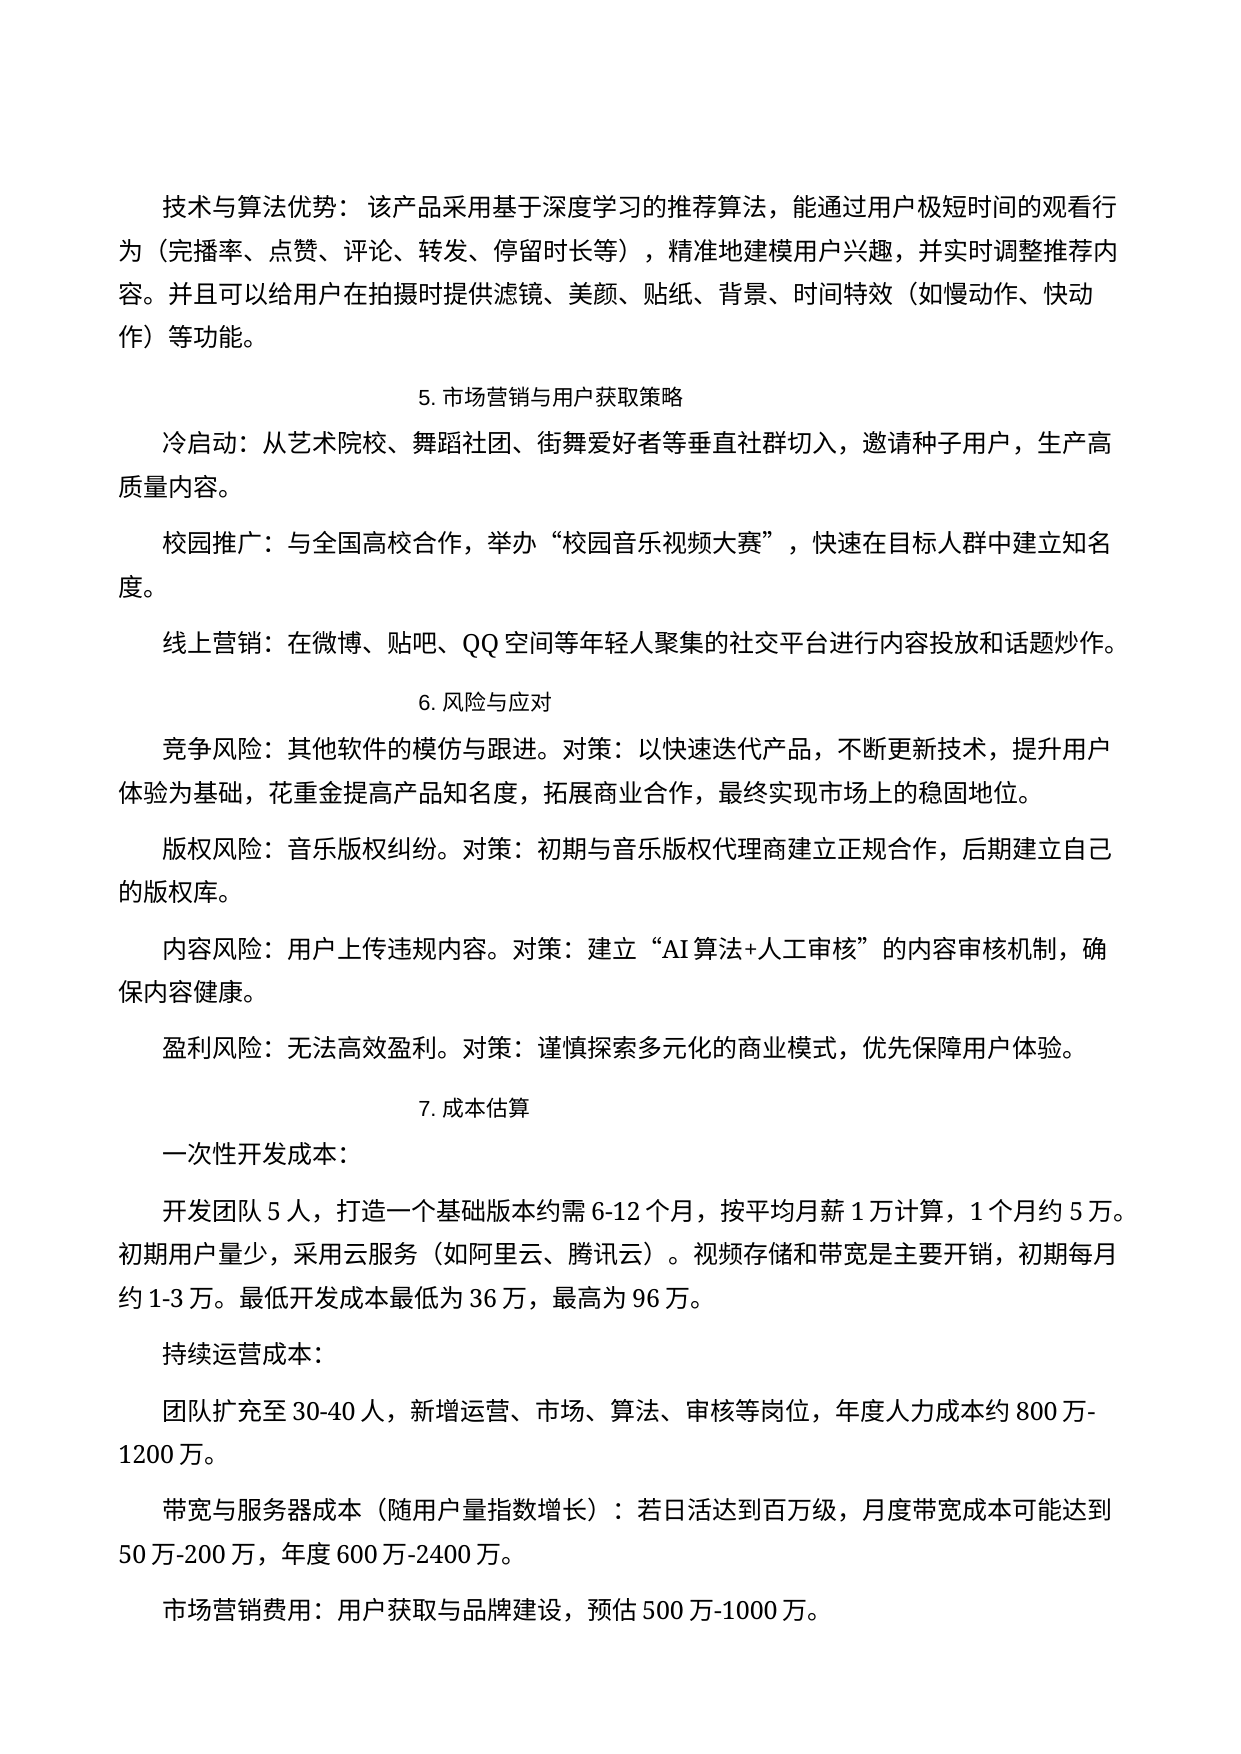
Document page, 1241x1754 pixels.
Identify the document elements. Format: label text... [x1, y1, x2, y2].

subtitle 成本估算 [418, 1091, 1122, 1122]
subtitle 风险与应对 [418, 685, 1122, 717]
subtitle 市场营销与用户获取策略 [418, 379, 1122, 411]
text 开发团队5人，打造一个基础版本约需6-12个月，按平均月薪1万计算，1个月约 5万。初期用户量少，采用云服务（如阿里云、腾讯云）。视频存储和带宽是主要开销，初期每月约1-3万。最低开发成本最低为36万，最高为96万。 [118, 1191, 1122, 1314]
text 带宽与服务器成本（随用户量指数增长）：若日活达到百万级，月度带宽成本可能达到50万-200万，年度600万-2400万。 [118, 1491, 1122, 1570]
text 内容风险：用户上传违规内容。对策：建立“AI算法+人工审核”的内容审核机制，确保内容健康。 [118, 929, 1122, 1009]
text 持续运营成本： [118, 1334, 1122, 1371]
text 冷启动：从艺术院校、舞蹈社团、街舞爱好者等垂直社群切入，邀请种子用户，生产高质量内容。 [118, 424, 1122, 504]
text 盈利风险：无法高效盈利。对策：谨慎探索多元化的商业模式，优先保障用户体验。 [118, 1029, 1122, 1065]
text 市场营销费用：用户获取与品牌建设，预估500万-1000万。 [118, 1591, 1122, 1627]
text 校园推广：与全国高校合作，举办“校园音乐视频大赛”，快速在目标人群中建立知名度。 [118, 524, 1122, 603]
text 团队扩充至30-40人，新增运营、市场、算法、审核等岗位，年度人力成本约800万-1200万。 [118, 1391, 1122, 1471]
text 竞争风险：其他软件的模仿与跟进。对策：以快速迭代产品，不断更新技术，提升用户体验为基础，花重金提高产品知名度，拓展商业合作，最终实现市场上的稳固地位。 [118, 729, 1122, 809]
text 一次性开发成本： [118, 1135, 1122, 1171]
text 线上营销：在微博、贴吧、QQ空间等年轻人聚集的社交平台进行内容投放和话题炒作。 [118, 623, 1122, 660]
text 技术与算法优势： 该产品采用基于深度学习的推荐算法，能通过用户极短时间的观看行为（完播率、点赞、评论、转发、停留时长等），精准地建模用户兴趣，并实时调整推荐内容。并且可以给用户在拍摄时提供滤镜、美颜、贴纸、背景、时间特效（如慢动作、快动作）等功能。 [118, 188, 1122, 354]
text 版权风险：音乐版权纠纷。对策：初期与音乐版权代理商建立正规合作，后期建立自己的版权库。 [118, 829, 1122, 909]
